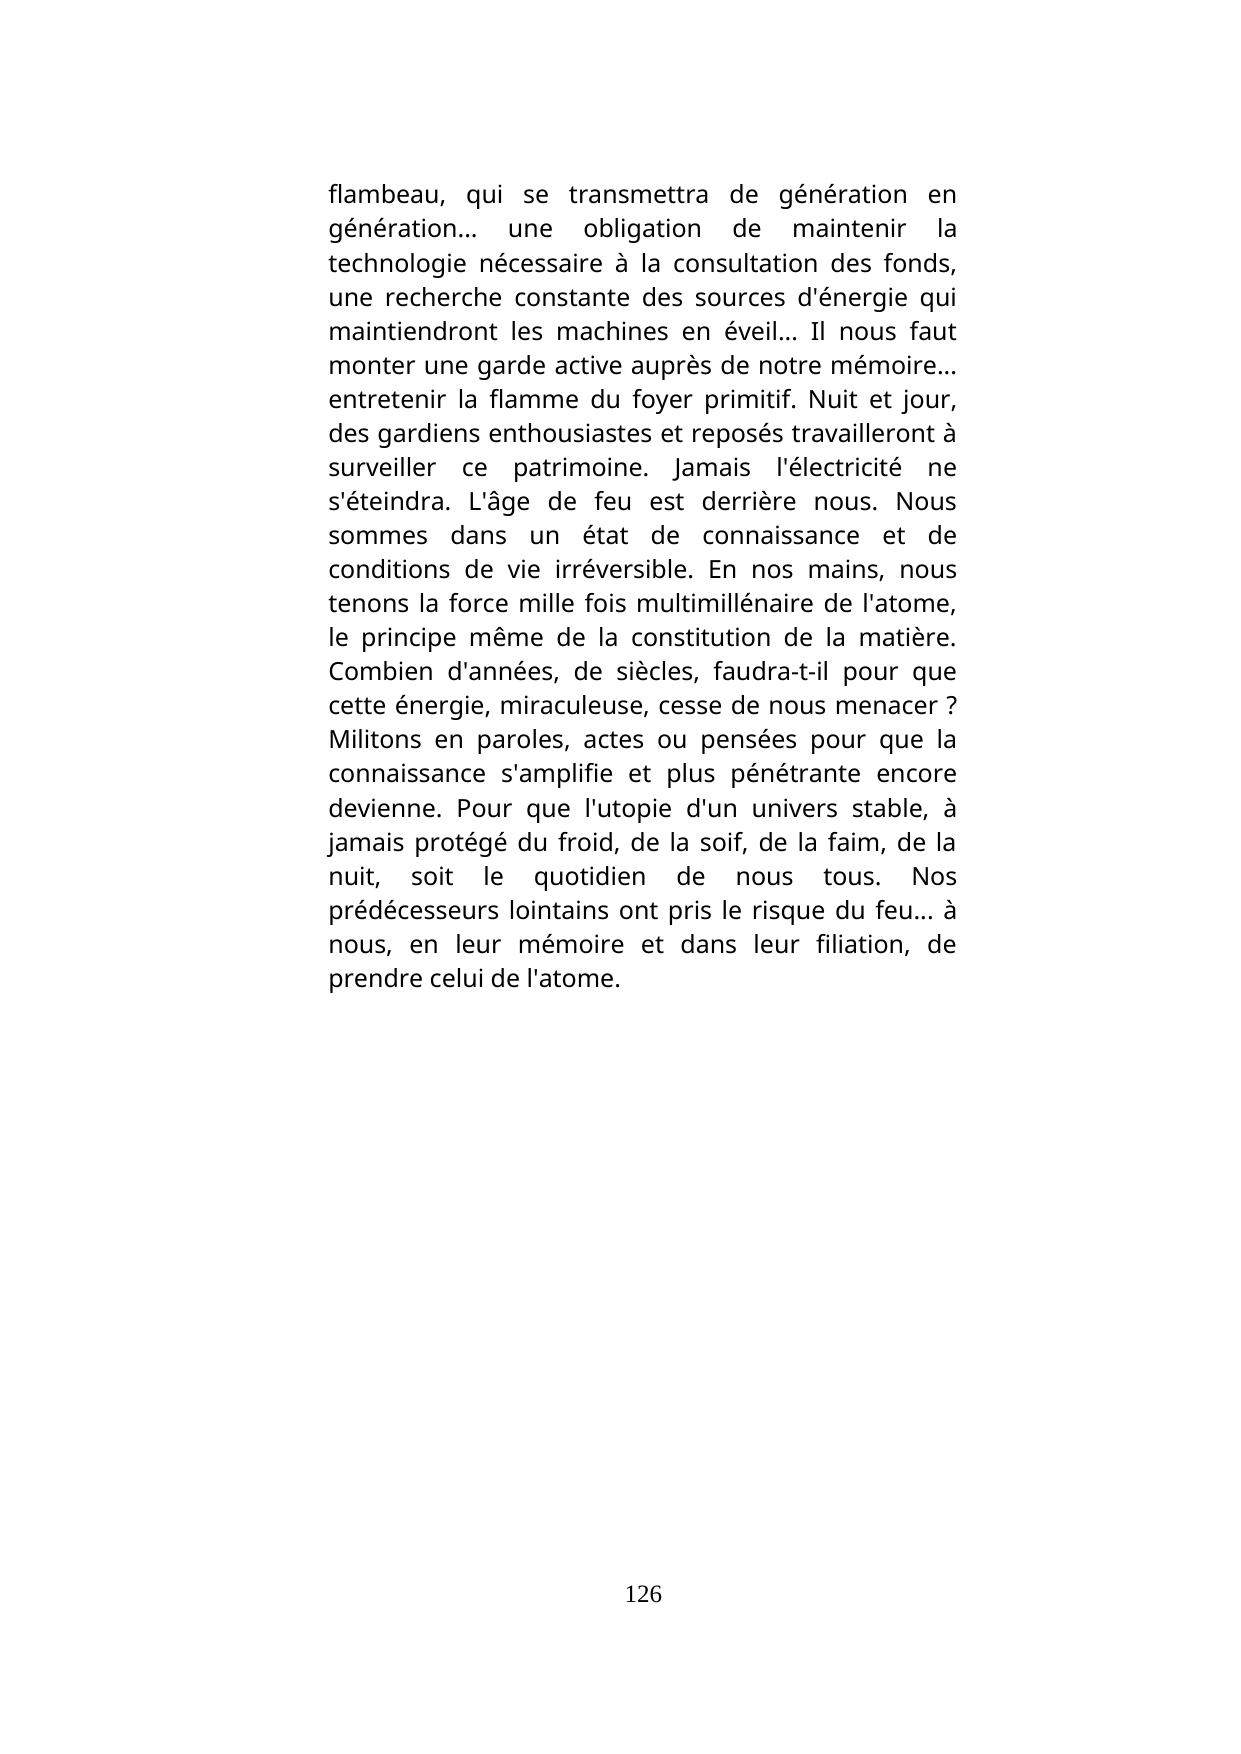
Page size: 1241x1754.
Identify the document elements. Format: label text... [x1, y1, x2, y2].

text flambeau, qui se transmettra de génération en génération... une obligation de maintenir la technologie nécessaire à la consultation des fonds, une recherche constante des sources d'énergie qui maintiendront les machines en éveil... Il nous faut monter une garde active auprès de notre mémoire... entretenir la flamme du foyer primitif. Nuit et jour, des gardiens enthousiastes et reposés travailleront à surveiller ce patrimoine. Jamais l'électricité ne s'éteindra. L'âge de feu est derrière nous. Nous sommes dans un état de connaissance et de conditions de vie irréversible. En nos mains, nous tenons la force mille fois multimillénaire de l'atome, le principe même de la constitution de la matière. Combien d'années, de siècles, faudra-t-il pour que cette énergie, miraculeuse, cesse de nous menacer ? Militons en paroles, actes ou pensées pour que la connaissance s'amplifie et plus pénétrante encore devienne. Pour que l'utopie d'un univers stable, à jamais protégé du froid, de la soif, de la faim, de la nuit, soit le quotidien de nous tous. Nos prédécesseurs lointains ont pris le risque du feu... à nous, en leur mémoire et dans leur filiation, de prendre celui de l'atome. [328, 177, 958, 994]
